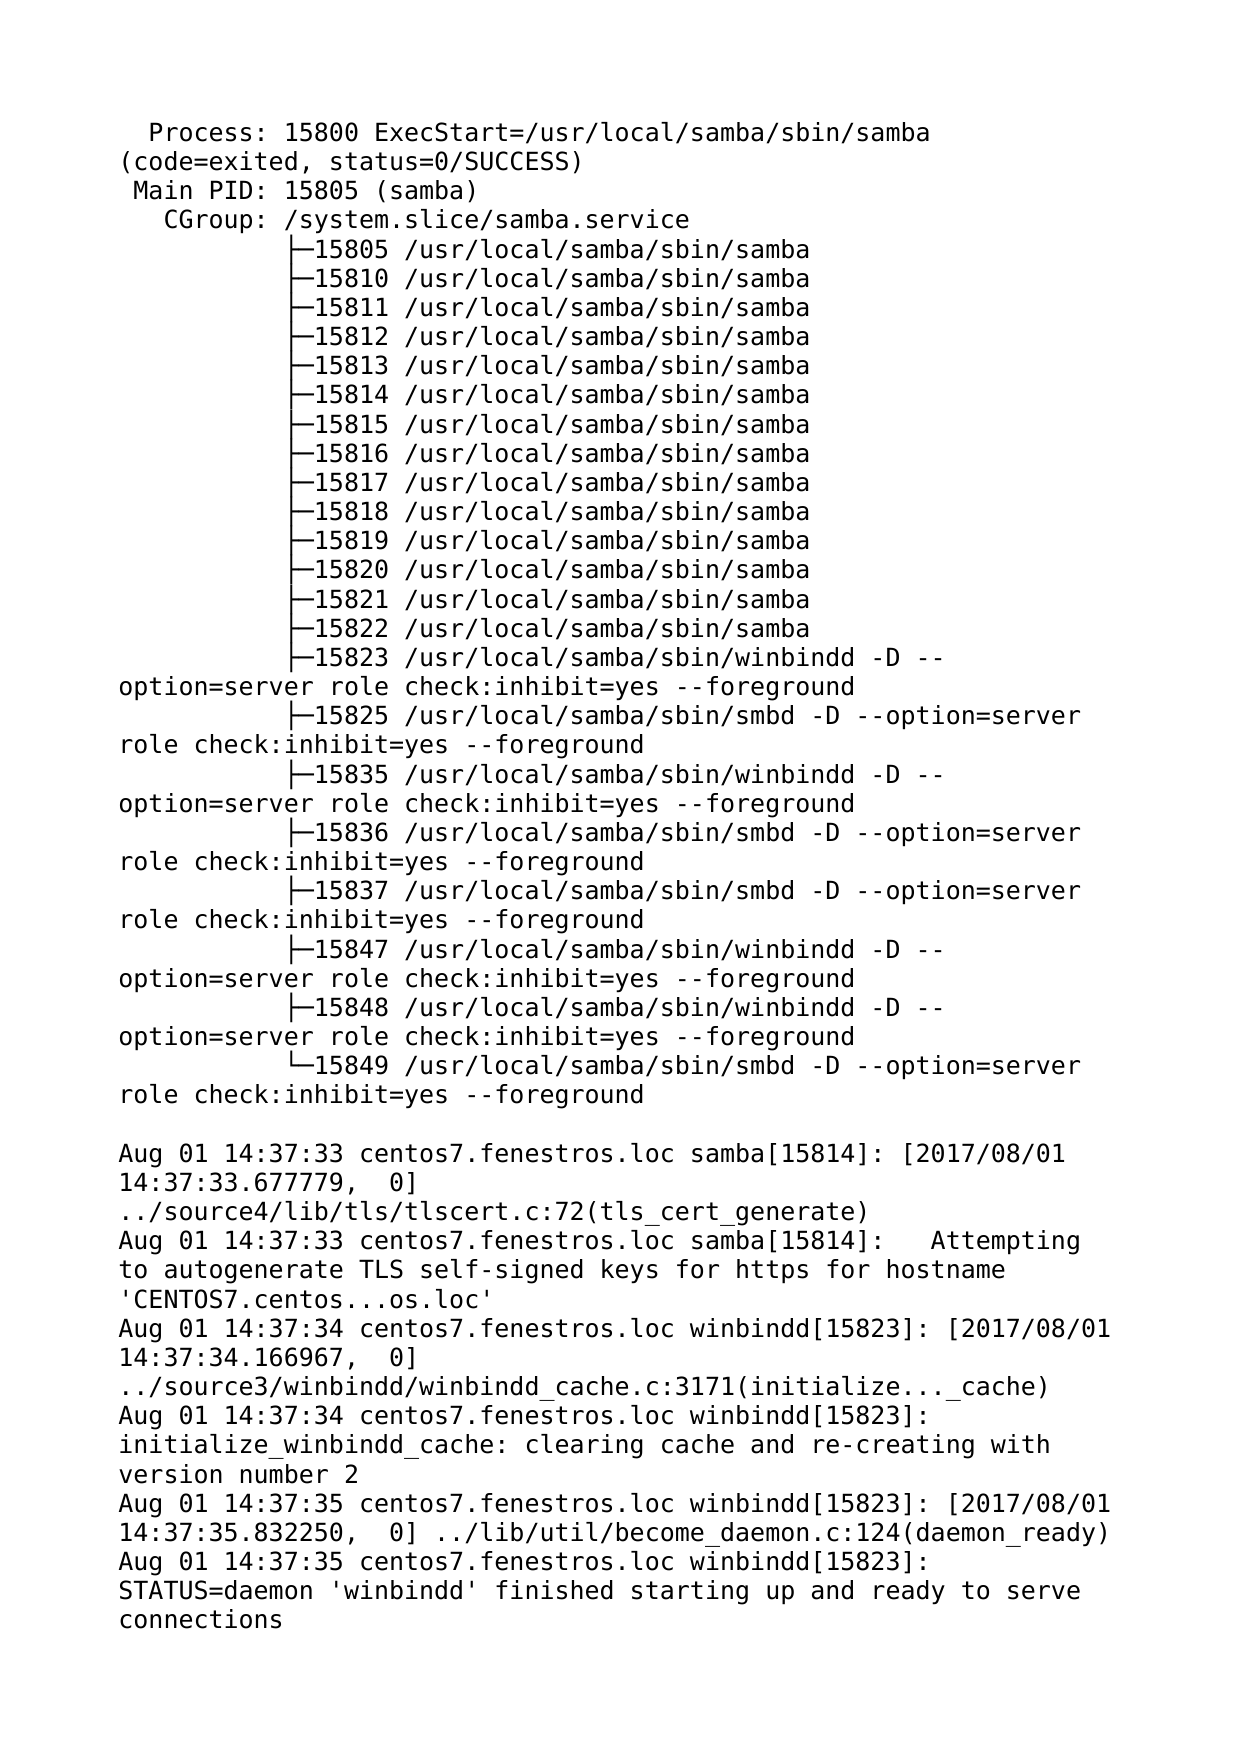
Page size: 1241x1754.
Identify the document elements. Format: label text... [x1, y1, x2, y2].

text Process: 15800 ExecStart=/usr/local/samba/sbin/samba (code=exited, status=0/SUCCESS) Main PID: 15805 (samba) CGroup: /system.slice/samba.service ├─15805 /usr/local/samba/sbin/samba ├─15810 /usr/local/samba/sbin/samba ├─15811 /usr/local/samba/sbin/samba ├─15812 /usr/local/samba/sbin/samba ├─15813 /usr/local/samba/sbin/samba ├─15814 /usr/local/samba/sbin/samba ├─15815 /usr/local/samba/sbin/samba ├─15816 /usr/local/samba/sbin/samba ├─15817 /usr/local/samba/sbin/samba ├─15818 /usr/local/samba/sbin/samba ├─15819 /usr/local/samba/sbin/samba ├─15820 /usr/local/samba/sbin/samba ├─15821 /usr/local/samba/sbin/samba ├─15822 /usr/local/samba/sbin/samba ├─15823 /usr/local/samba/sbin/winbindd -D --option=server role check:inhibit=yes --foreground ├─15825 /usr/local/samba/sbin/smbd -D --option=server role check:inhibit=yes --foreground ├─15835 /usr/local/samba/sbin/winbindd -D --option=server role check:inhibit=yes --foreground ├─15836 /usr/local/samba/sbin/smbd -D --option=server role check:inhibit=yes --foreground ├─15837 /usr/local/samba/sbin/smbd -D --option=server role check:inhibit=yes --foreground ├─15847 /usr/local/samba/sbin/winbindd -D --option=server role check:inhibit=yes --foreground ├─15848 /usr/local/samba/sbin/winbindd -D --option=server role check:inhibit=yes --foreground └─15849 /usr/local/samba/sbin/smbd -D --option=server role check:inhibit=yes --foreground Aug 01 14:37:33 centos7.fenestros.loc samba[15814]: [2017/08/01 14:37:33.677779, 0] ../source4/lib/tls/tlscert.c:72(tls_cert_generate) Aug 01 14:37:33 centos7.fenestros.loc samba[15814]: Attempting to autogenerate TLS self-signed keys for https for hostname 'CENTOS7.centos...os.loc' Aug 01 14:37:34 centos7.fenestros.loc winbindd[15823]: [2017/08/01 14:37:34.166967, 0] ../source3/winbindd/winbindd_cache.c:3171(initialize..._cache) Aug 01 14:37:34 centos7.fenestros.loc winbindd[15823]: initialize_winbindd_cache: clearing cache and re-creating with version number 2 Aug 01 14:37:35 centos7.fenestros.loc winbindd[15823]: [2017/08/01 14:37:35.832250, 0] ../lib/util/become_daemon.c:124(daemon_ready) Aug 01 14:37:35 centos7.fenestros.loc winbindd[15823]: STATUS=daemon 'winbindd' finished starting up and ready to serve connections [118, 118, 1122, 1635]
